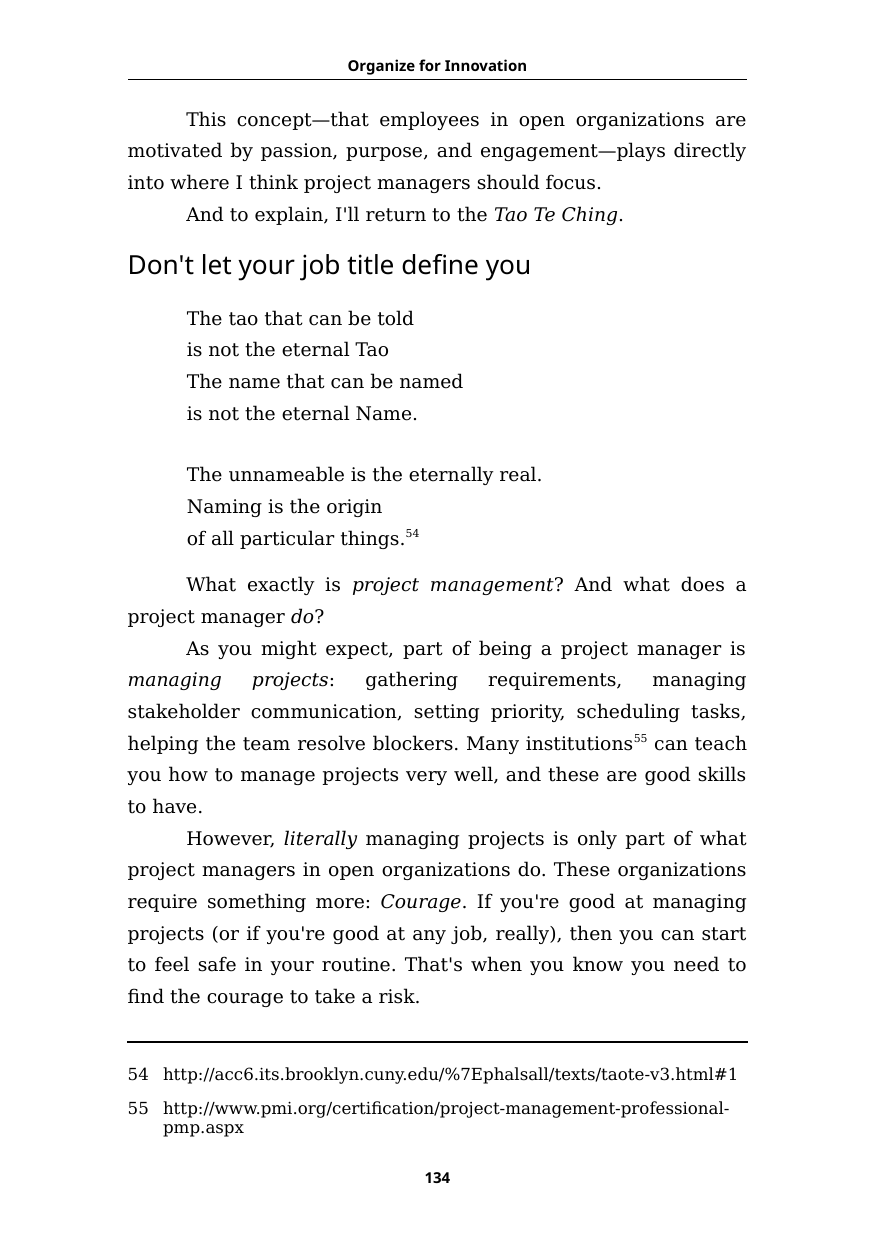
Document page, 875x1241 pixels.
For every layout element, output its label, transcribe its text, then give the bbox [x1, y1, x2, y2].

text http://www.pmi.org/certification/project-management-professional-pmp.aspx [127, 1099, 747, 1138]
subtitle Don't let your job title define you [127, 250, 747, 280]
text However, literally managing projects is only part of what project managers in open organizations do. These organizations require something more: Courage. If you're good at managing projects (or if you're good at any job, really), then you can start to feel safe in your routine. That's when you know you need to find the courage to take a risk. [127, 828, 747, 1008]
text The tao that can be told is not the eternal Tao The name that can be named is not the eternal Name. [187, 308, 688, 425]
text And to explain, I'll return to the Tao Te Ching. [127, 204, 747, 226]
text http://acc6.its.brooklyn.cuny.edu/%7Ephalsall/texts/taote-v3.html#1 [127, 1064, 747, 1084]
text This concept—that employees in open organizations are motivated by passion, purpose, and engagement—plays directly into where I think project managers should focus. [127, 109, 747, 194]
text What exactly is project management? And what does a project manager do? [127, 574, 747, 628]
text The unnameable is the eternally real. Naming is the origin of all particular things. [187, 464, 688, 550]
text As you might expect, part of being a project manager is managing projects: gathering requirements, managing stakeholder communication, setting priority, scheduling tasks, helping the team resolve blockers. Many institutions can teach you how to manage projects very well, and these are good skills to have. [127, 638, 747, 818]
